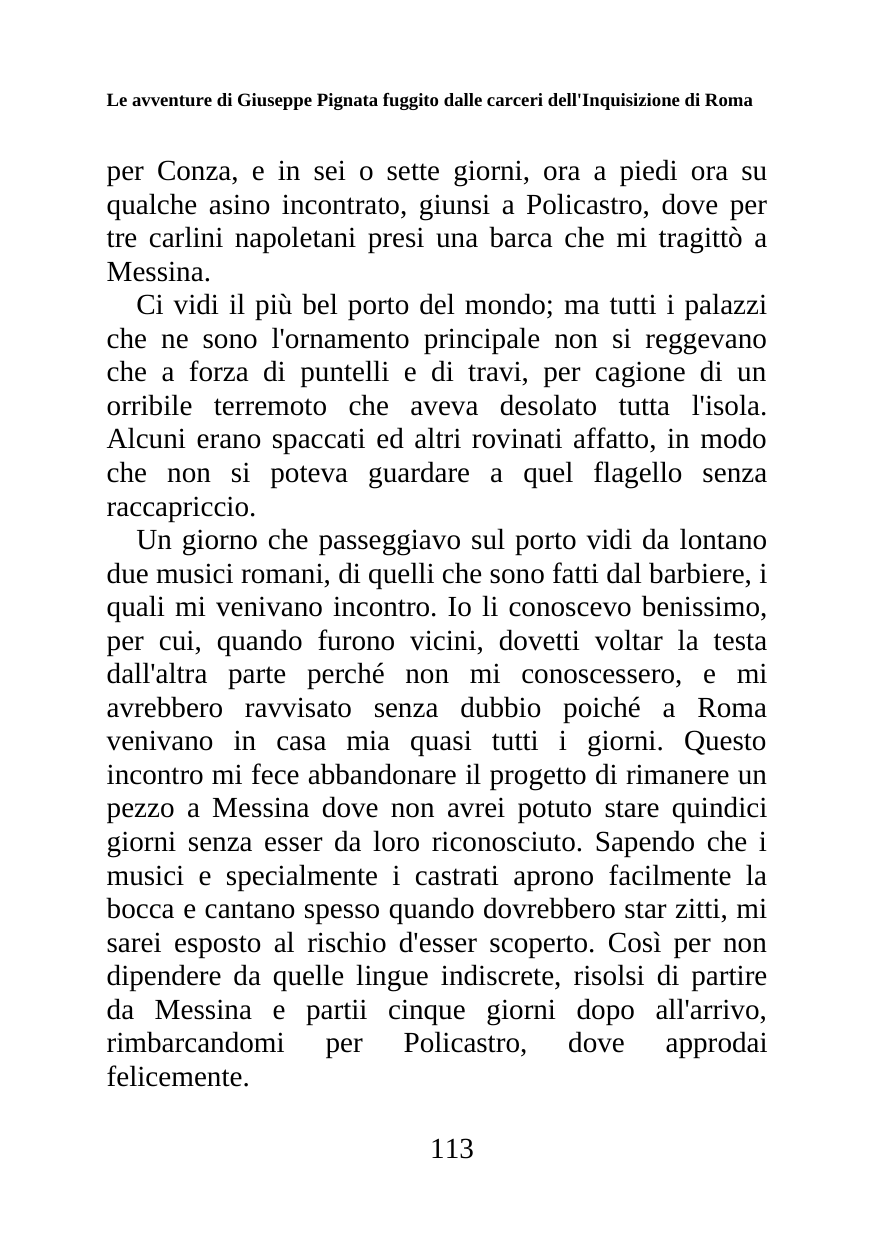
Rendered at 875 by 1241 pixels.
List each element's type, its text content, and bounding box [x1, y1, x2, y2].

text per Conza, e in sei o sette giorni, ora a piedi ora su qualche asino incontrato, giunsi a Policastro, dove per tre carlini napoletani presi una barca che mi tragittò a Messina. [106, 153, 768, 287]
text Un giorno che passeggiavo sul porto vidi da lontano due musici romani, di quelli che sono fatti dal barbiere, i quali mi venivano incontro. Io li conoscevo benissimo, per cui, quando furono vicini, dovetti voltar la testa dall'altra parte perché non mi conoscessero, e mi avrebbero ravvisato senza dubbio poiché a Roma venivano in casa mia quasi tutti i giorni. Questo incontro mi fece abbandonare il progetto di rimanere un pezzo a Messina dove non avrei potuto stare quindici giorni senza esser da loro riconosciuto. Sapendo che i musici e specialmente i castrati aprono facilmente la bocca e cantano spesso quando dovrebbero star zitti, mi sarei esposto al rischio d'esser scoperto. Così per non dipendere da quelle lingue indiscrete, risolsi di partire da Messina e partii cinque giorni dopo all'arrivo, rimbarcandomi per Policastro, dove approdai felicemente. [106, 522, 768, 1092]
text Ci vidi il più bel porto del mondo; ma tutti i palazzi che ne sono l'ornamento principale non si reggevano che a forza di puntelli e di travi, per cagione di un orribile terremoto che aveva desolato tutta l'isola. Alcuni erano spaccati ed altri rovinati affatto, in modo che non si poteva guardare a quel flagello senza raccapriccio. [106, 287, 768, 522]
